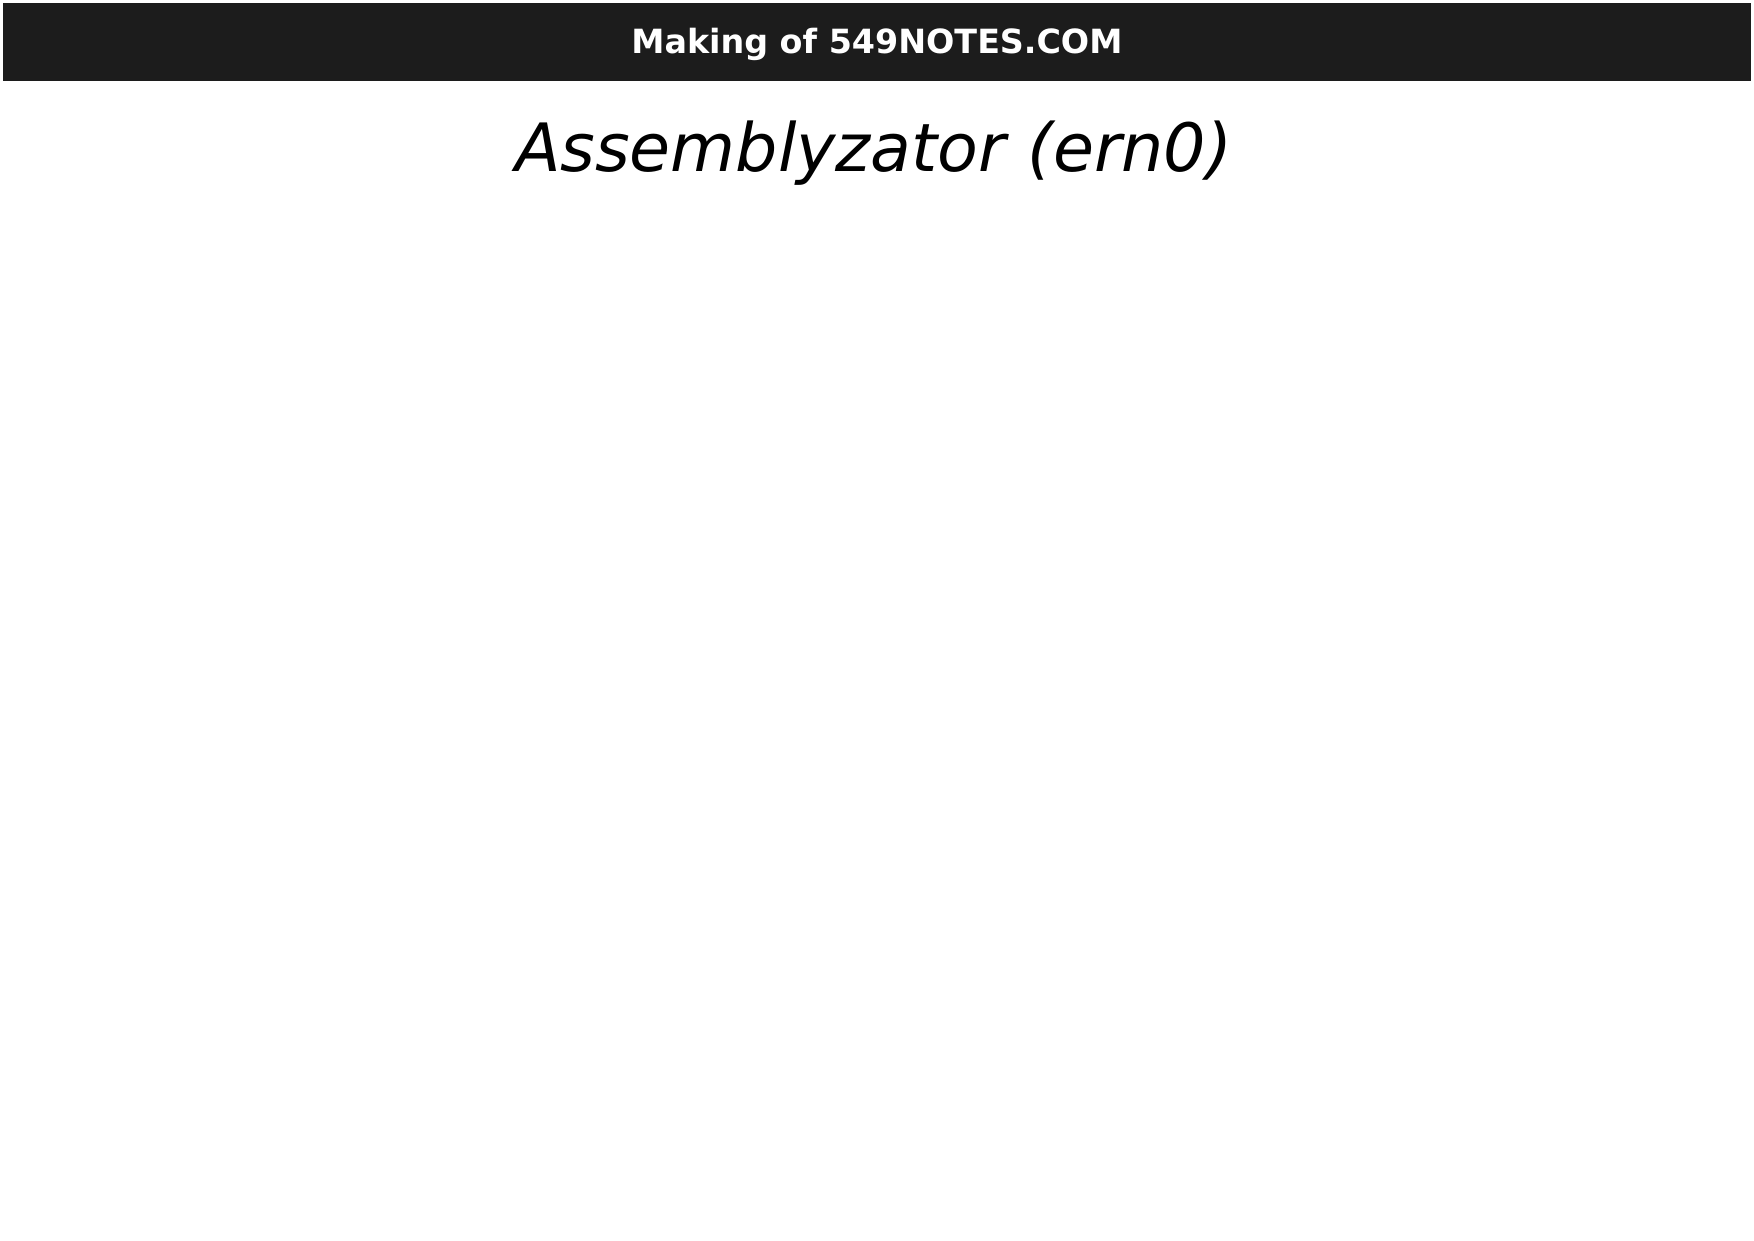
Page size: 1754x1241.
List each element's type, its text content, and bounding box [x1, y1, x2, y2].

text Assemblyzator (ern0) [3, 110, 1751, 188]
